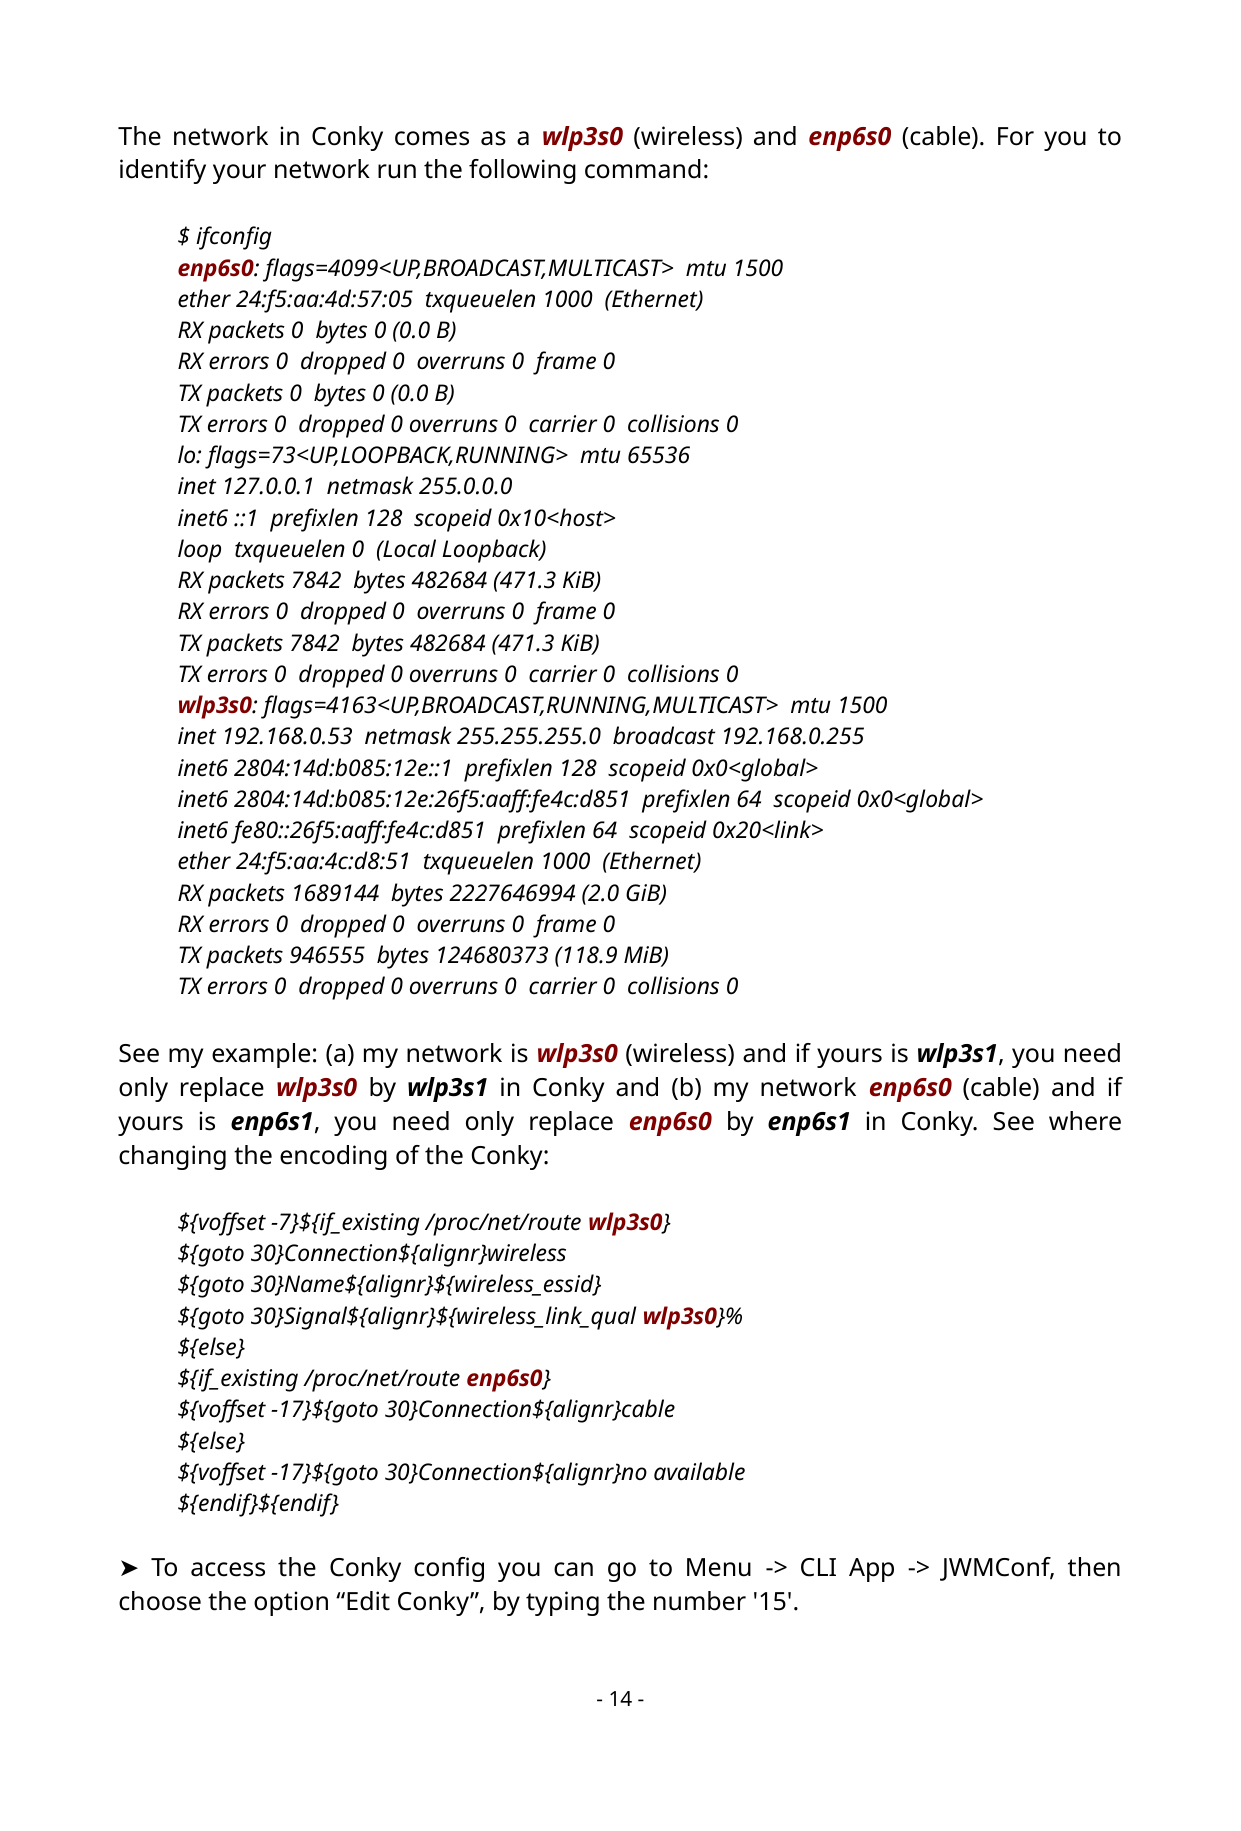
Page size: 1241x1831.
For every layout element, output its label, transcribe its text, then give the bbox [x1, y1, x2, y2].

text ether 24:f5:aa:4d:57:05 txqueuelen 1000 (Ethernet) [177, 283, 1122, 314]
text inet6 2804:14d:b085:12e:26f5:aaff:fe4c:d851 prefixlen 64 scopeid 0x0<global> [177, 783, 1122, 814]
text RX packets 7842 bytes 482684 (471.3 KiB) [177, 564, 1122, 595]
text RX packets 0 bytes 0 (0.0 B) [177, 314, 1122, 345]
text RX errors 0 dropped 0 overruns 0 frame 0 [177, 908, 1122, 939]
text inet6 2804:14d:b085:12e::1 prefixlen 128 scopeid 0x0<global> [177, 752, 1122, 783]
text TX errors 0 dropped 0 overruns 0 carrier 0 collisions 0 [177, 970, 1122, 1002]
text $ ifconfig [177, 220, 1122, 252]
text ether 24:f5:aa:4c:d8:51 txqueuelen 1000 (Ethernet) [177, 845, 1122, 877]
text enp6s0: flags=4099<UP,BROADCAST,MULTICAST> mtu 1500 [177, 252, 1122, 283]
text ${voffset -7}${if_existing /proc/net/route wlp3s0} [177, 1206, 1122, 1237]
text TX packets 7842 bytes 482684 (471.3 KiB) [177, 627, 1122, 658]
text RX packets 1689144 bytes 2227646994 (2.0 GiB) [177, 877, 1122, 908]
text lo: flags=73<UP,LOOPBACK,RUNNING> mtu 65536 [177, 439, 1122, 470]
text TX errors 0 dropped 0 overruns 0 carrier 0 collisions 0 [177, 658, 1122, 689]
text loop txqueuelen 0 (Local Loopback) [177, 533, 1122, 564]
text TX packets 946555 bytes 124680373 (118.9 MiB) [177, 939, 1122, 970]
text ${else} [177, 1425, 1122, 1456]
text ${else} [177, 1331, 1122, 1362]
text See my example: (a) my network is wlp3s0 (wireless) and if yours is wlp3s1, you need only replace wlp3s0 by wlp3s1 in Conky and (b) my network enp6s0 (cable) and if yours is enp6s1, you need only replace enp6s0 by enp6s1 in Conky. See where changing the encoding of the Conky: [118, 1002, 1122, 1172]
text inet 192.168.0.53 netmask 255.255.255.0 broadcast 192.168.0.255 [177, 720, 1122, 752]
text inet6 fe80::26f5:aaff:fe4c:d851 prefixlen 64 scopeid 0x20<link> [177, 814, 1122, 845]
text ${goto 30}Name${alignr}${wireless_essid} [177, 1268, 1122, 1300]
text ${goto 30}Connection${alignr}wireless [177, 1237, 1122, 1268]
text ${if_existing /proc/net/route enp6s0} [177, 1362, 1122, 1393]
text wlp3s0: flags=4163<UP,BROADCAST,RUNNING,MULTICAST> mtu 1500 [177, 689, 1122, 720]
text RX errors 0 dropped 0 overruns 0 frame 0 [177, 595, 1122, 627]
text ${goto 30}Signal${alignr}${wireless_link_qual wlp3s0}% [177, 1300, 1122, 1331]
text inet 127.0.0.1 netmask 255.0.0.0 [177, 470, 1122, 502]
text TX packets 0 bytes 0 (0.0 B) [177, 377, 1122, 408]
text ➤ To access the Conky config you can go to Menu -> CLI App -> JWMConf, then choose the option “Edit Conky”, by typing the number '15'. [118, 1550, 1122, 1618]
text TX errors 0 dropped 0 overruns 0 carrier 0 collisions 0 [177, 408, 1122, 439]
text ${voffset -17}${goto 30}Connection${alignr}cable [177, 1393, 1122, 1425]
text inet6 ::1 prefixlen 128 scopeid 0x10<host> [177, 502, 1122, 533]
text ${voffset -17}${goto 30}Connection${alignr}no available [177, 1456, 1122, 1487]
text ${endif}${endif} [177, 1487, 1122, 1518]
text The network in Conky comes as a wlp3s0 (wireless) and enp6s0 (cable). For you to identify your network run the following command: [118, 118, 1122, 186]
text RX errors 0 dropped 0 overruns 0 frame 0 [177, 345, 1122, 377]
